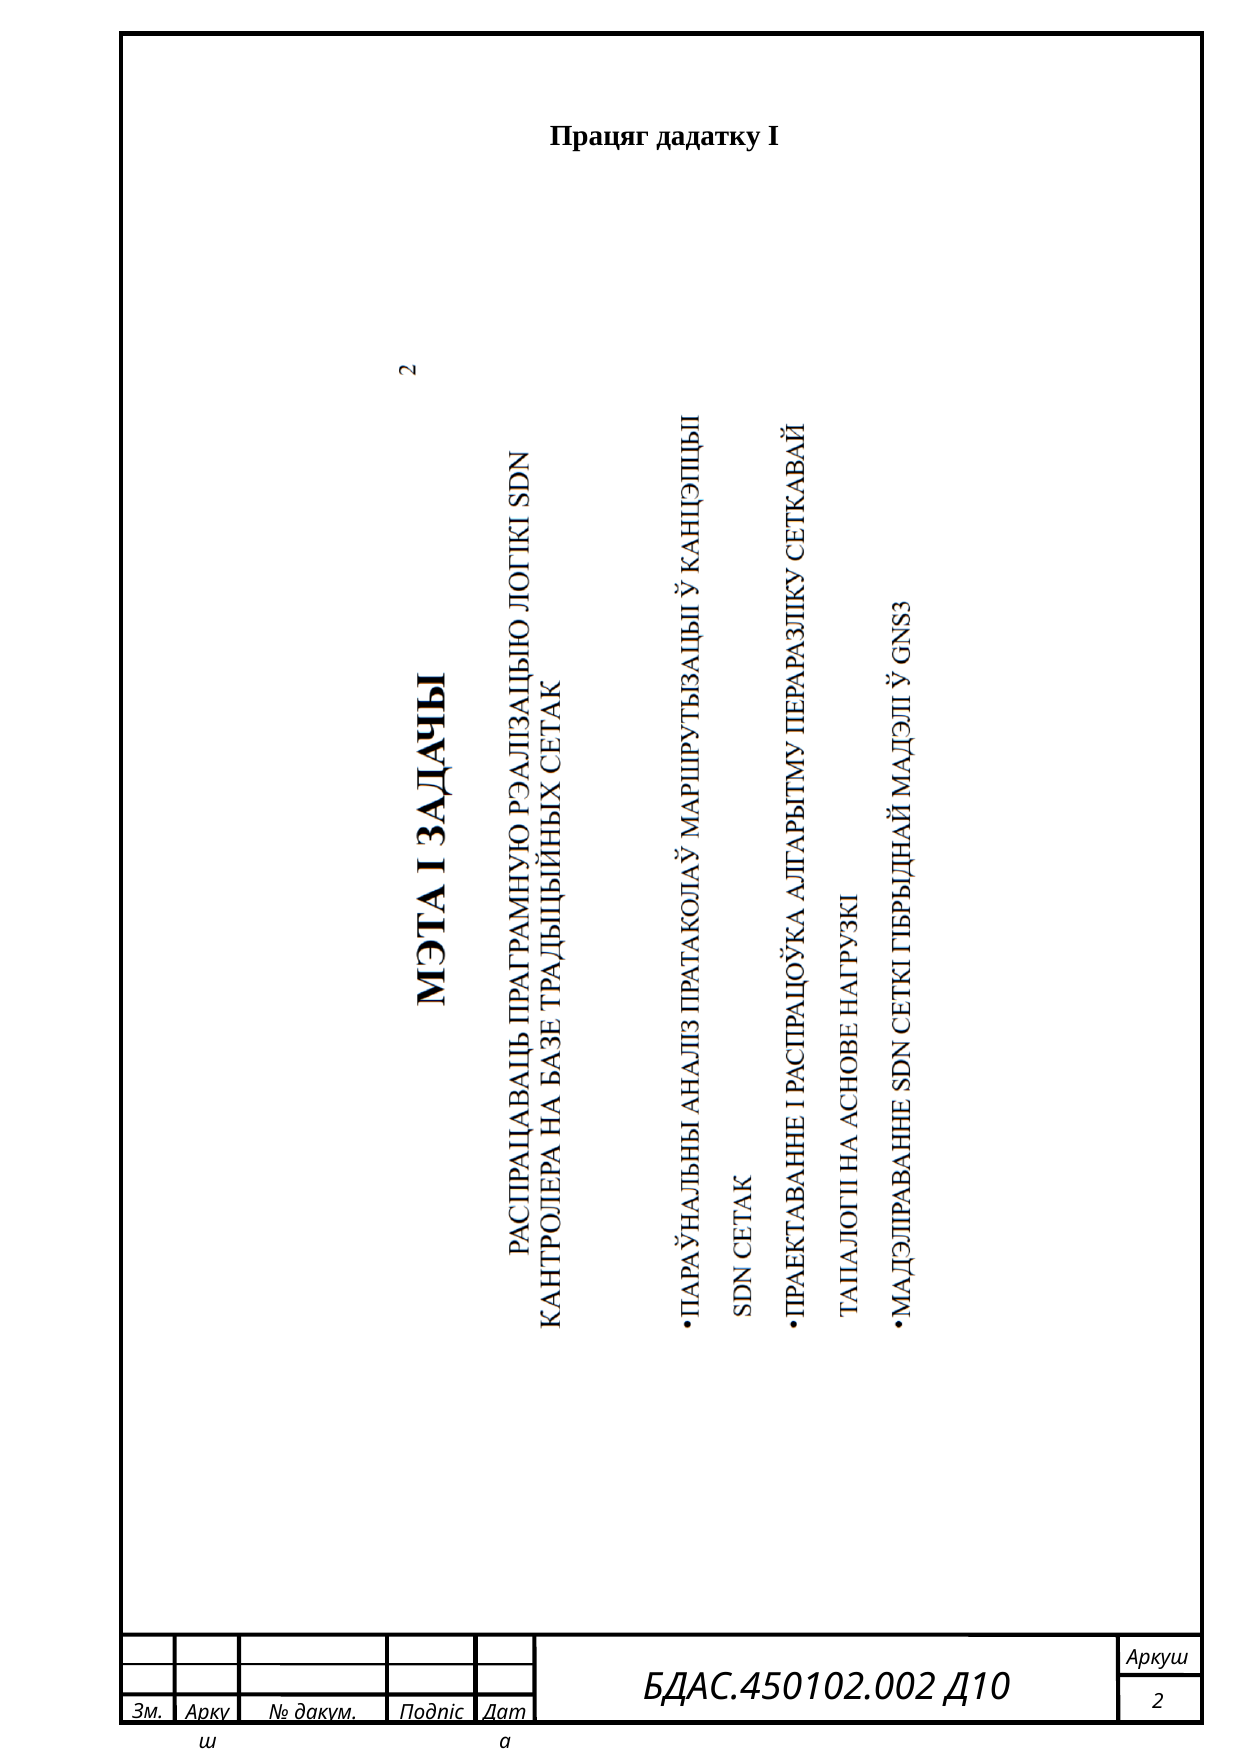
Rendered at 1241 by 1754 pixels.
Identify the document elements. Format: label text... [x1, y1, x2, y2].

subtitle Працяг дадатку I [177, 118, 1152, 152]
picture [392, 358, 938, 1330]
